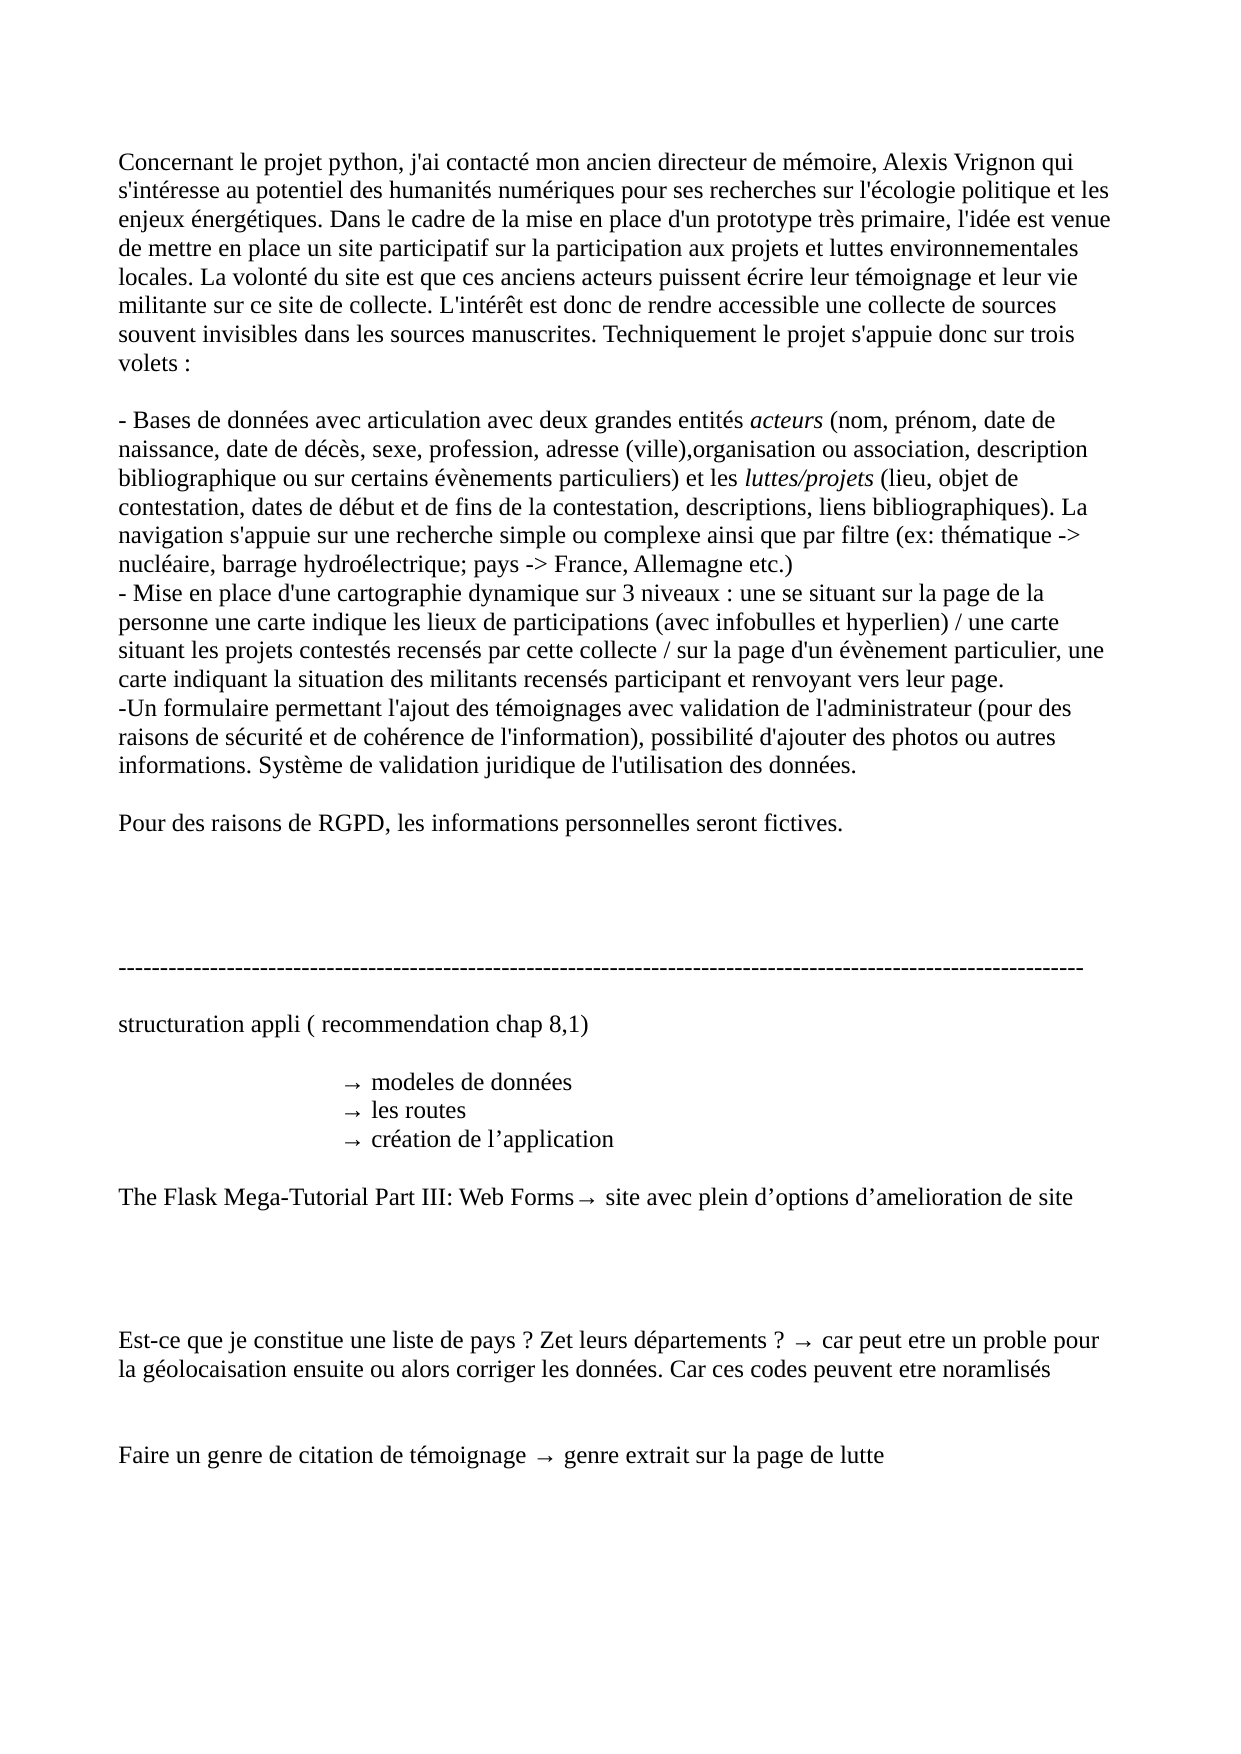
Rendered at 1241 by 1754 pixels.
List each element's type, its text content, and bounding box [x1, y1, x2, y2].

text The Flask Mega-Tutorial Part III: Web Forms→ site avec plein d’options d’amelioration de site [118, 1182, 1122, 1211]
text Faire un genre de citation de témoignage → genre extrait sur la page de lutte [118, 1441, 1122, 1469]
text → les routes [118, 1096, 1122, 1124]
text -Un formulaire permettant l'ajout des témoignages avec validation de l'administrateur (pour des raisons de sécurité et de cohérence de l'information), possibilité d'ajouter des photos ou autres informations. Système de validation juridique de l'utilisation des données. [118, 693, 1122, 779]
text -------------------------------------------------------------------------------------------------------------------- [118, 952, 1122, 981]
text structuration appli ( recommendation chap 8,1) [118, 1009, 1122, 1038]
text → création de l’application [118, 1124, 1122, 1153]
text - Bases de données avec articulation avec deux grandes entités acteurs (nom, prénom, date de naissance, date de décès, sexe, profession, adresse (ville),organisation ou association, description bibliographique ou sur certains évènements particuliers) et les luttes/projets (lieu, objet de contestation, dates de début et de fins de la contestation, descriptions, liens bibliographiques). La navigation s'appuie sur une recherche simple ou complexe ainsi que par filtre (ex: thématique -> nucléaire, barrage hydroélectrique; pays -> France, Allemagne etc.) [118, 406, 1122, 578]
text Est-ce que je constitue une liste de pays ? Zet leurs départements ? → car peut etre un proble pour la géolocaisation ensuite ou alors corriger les données. Car ces codes peuvent etre noramlisés [118, 1326, 1122, 1383]
text Concernant le projet python, j'ai contacté mon ancien directeur de mémoire, Alexis Vrignon qui s'intéresse au potentiel des humanités numériques pour ses recherches sur l'écologie politique et les enjeux énergétiques. Dans le cadre de la mise en place d'un prototype très primaire, l'idée est venue de mettre en place un site participatif sur la participation aux projets et luttes environnementales locales. La volonté du site est que ces anciens acteurs puissent écrire leur témoignage et leur vie militante sur ce site de collecte. L'intérêt est donc de rendre accessible une collecte de sources souvent invisibles dans les sources manuscrites. Techniquement le projet s'appuie donc sur trois volets : [118, 147, 1122, 377]
text Pour des raisons de RGPD, les informations personnelles seront fictives. [118, 808, 1122, 837]
text → modeles de données [118, 1067, 1122, 1096]
text - Mise en place d'une cartographie dynamique sur 3 niveaux : une se situant sur la page de la personne une carte indique les lieux de participations (avec infobulles et hyperlien) / une carte situant les projets contestés recensés par cette collecte / sur la page d'un évènement particulier, une carte indiquant la situation des militants recensés participant et renvoyant vers leur page. [118, 578, 1122, 693]
